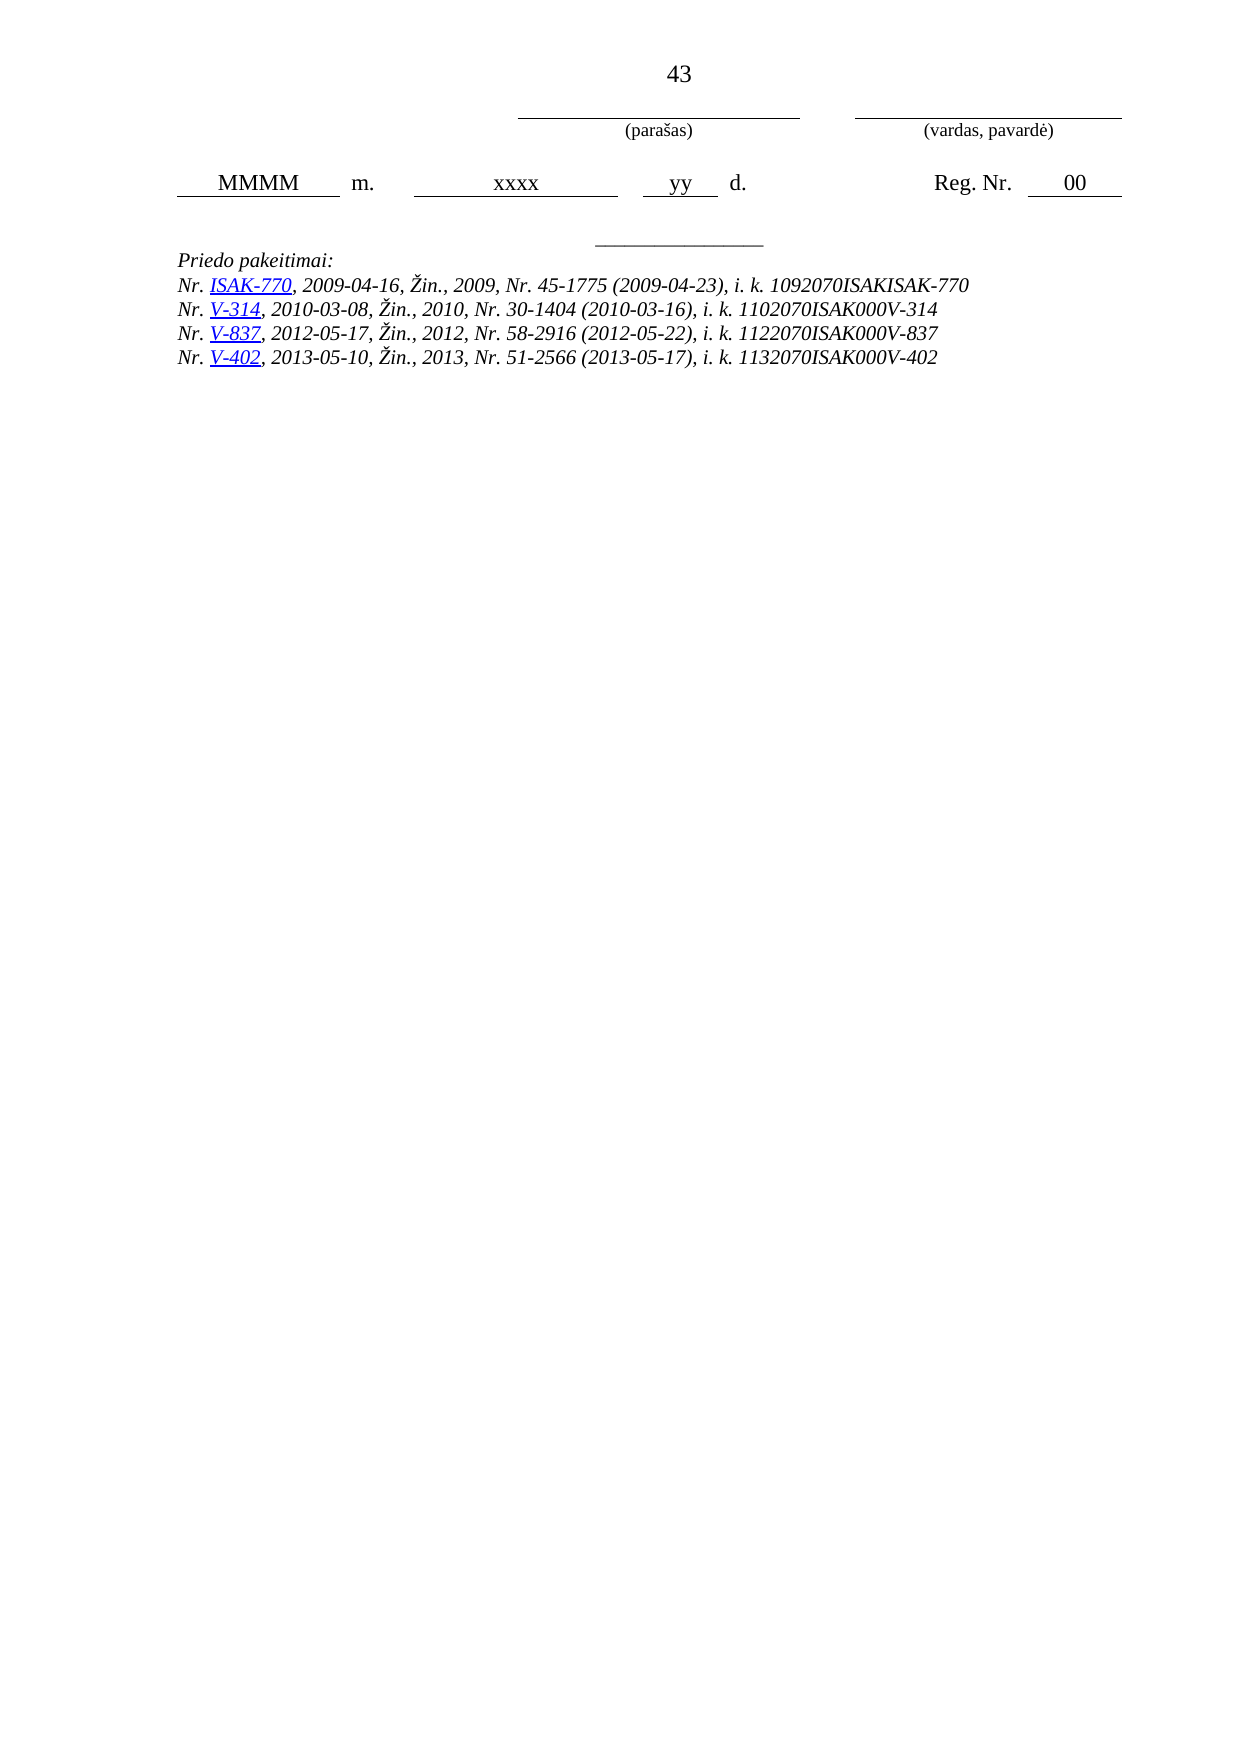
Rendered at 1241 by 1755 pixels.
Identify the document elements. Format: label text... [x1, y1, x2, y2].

text Nr. V-837, 2012-05-17, Žin., 2012, Nr. 58-2916 (2012-05-22), i. k. 1122070ISAK000V-837 [177, 321, 1181, 345]
table_header xxxx [414, 170, 618, 196]
table_cell (vardas, pavardė) [855, 119, 1122, 148]
table_cell [800, 118, 855, 148]
table_cell (parašas) [518, 119, 800, 148]
text Nr. V-314, 2010-03-08, Žin., 2010, Nr. 30-1404 (2010-03-16), i. k. 1102070ISAK000V-314 [177, 297, 1181, 321]
text _________________ [177, 226, 1181, 248]
table_header [800, 170, 923, 196]
table_header MMMM [177, 170, 340, 196]
table_header d. [718, 170, 799, 196]
table_header [618, 170, 643, 196]
table_header 00 [1028, 170, 1122, 196]
table_header m. [340, 170, 414, 196]
table_header yy [643, 170, 718, 196]
table_cell [177, 118, 517, 148]
text Priedo pakeitimai: [177, 248, 1181, 272]
table_header Reg. Nr. [923, 170, 1028, 196]
text Nr. V-402, 2013-05-10, Žin., 2013, Nr. 51-2566 (2013-05-17), i. k. 1132070ISAK000V-402 [177, 345, 1181, 369]
text Nr. ISAK-770, 2009-04-16, Žin., 2009, Nr. 45-1775 (2009-04-23), i. k. 1092070ISAKISAK-770 [177, 272, 1181, 297]
